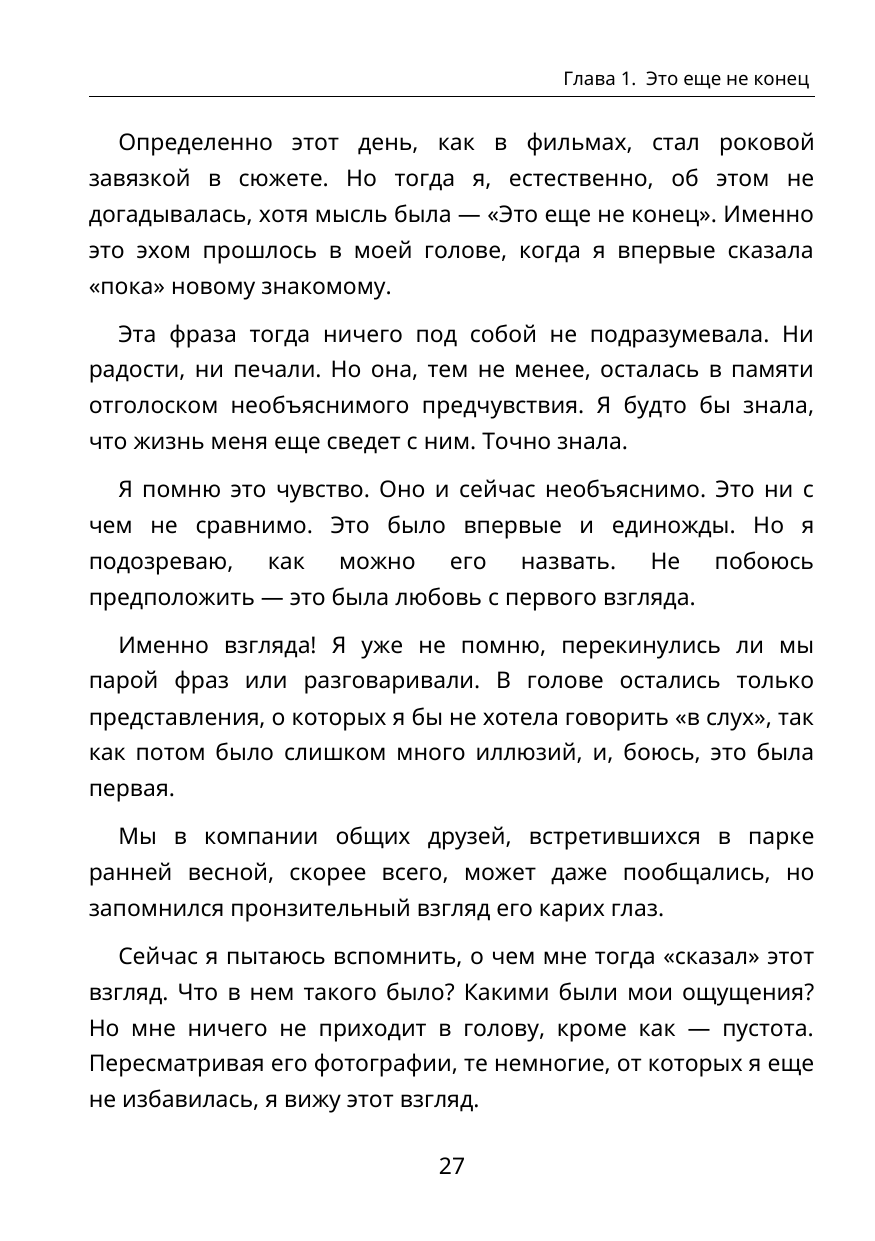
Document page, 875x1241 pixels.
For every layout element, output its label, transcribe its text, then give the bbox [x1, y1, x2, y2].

text Эта фраза тогда ничего под собой не подразумевала. Ни радости, ни печали. Но она, тем не менее, осталась в памяти отголоском необъяснимого предчувствия. Я будто бы знала, что жизнь меня еще сведет с ним. Точно знала. [88, 317, 815, 457]
text Именно взгляда! Я уже не помню, перекинулись ли мы парой фраз или разговаривали. В голове остались только представления, о которых я бы не хотела говорить «в слух», так как потом было слишком много иллюзий, и, боюсь, это была первая. [88, 628, 815, 803]
text Сейчас я пытаюсь вспомнить, о чем мне тогда «сказал» этот взгляд. Что в нем такого было? Какими были мои ощущения? Но мне ничего не приходит в голову, кроме как — пустота. Пересматривая его фотографии, те немногие, от которых я еще не избавилась, я вижу этот взгляд. [88, 939, 815, 1114]
text Определенно этот день, как в фильмах, стал роковой завязкой в сюжете. Но тогда я, естественно, об этом не догадывалась, хотя мысль была — «Это еще не конец». Именно это эхом прошлось в моей голове, когда я впервые сказала «пока» новому знакомому. [88, 126, 815, 301]
text Я помню это чувство. Оно и сейчас необъяснимо. Это ни с чем не сравнимо. Это было впервые и единожды. Но я подозреваю, как можно его назвать. Не побоюсь предположить — это была любовь с первого взгляда. [88, 473, 815, 612]
text Мы в компании общих друзей, встретившихся в парке ранней весной, скорее всего, может даже пообщались, но запомнился пронзительный взгляд его карих глаз. [88, 820, 815, 923]
